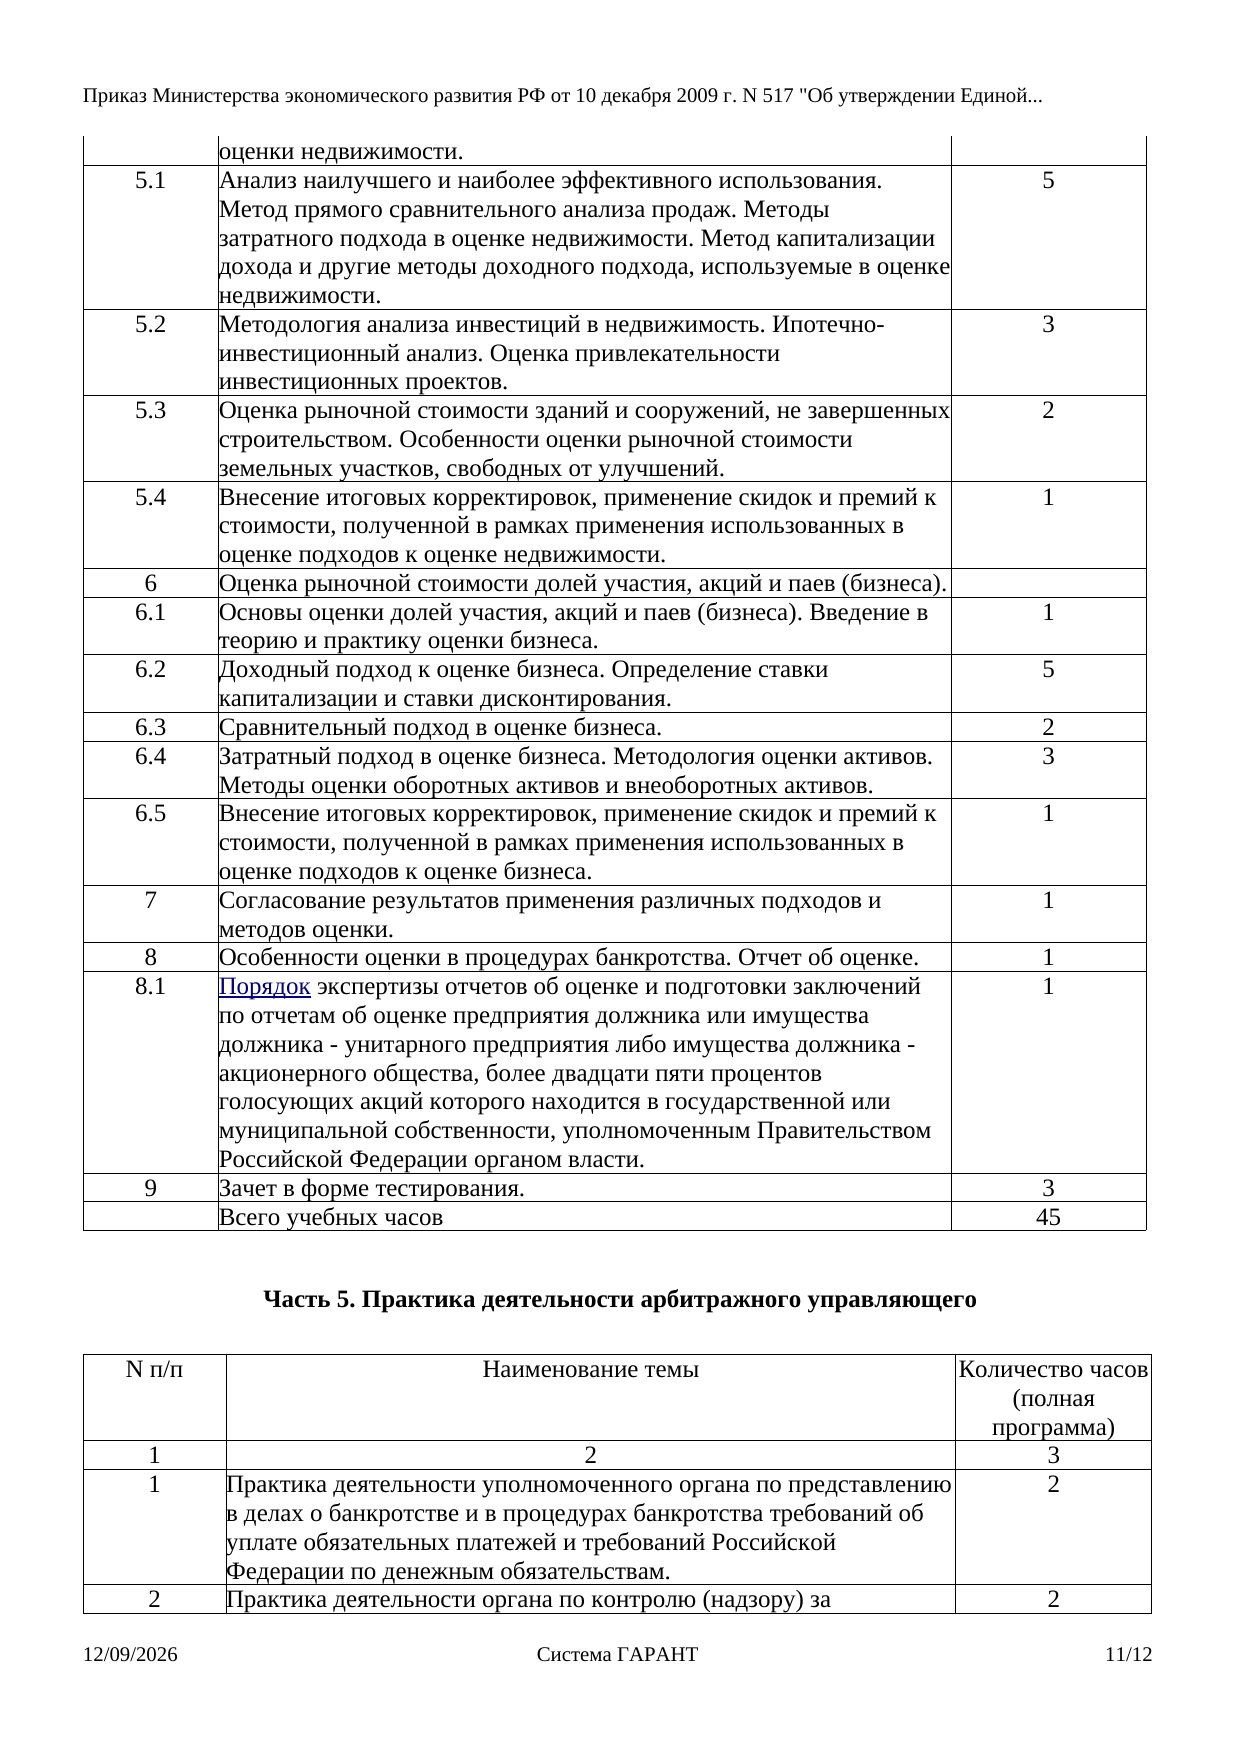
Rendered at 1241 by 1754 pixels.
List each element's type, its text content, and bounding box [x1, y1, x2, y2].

table_cell 1 [952, 943, 1146, 971]
table_cell 7 [84, 886, 218, 942]
table_cell 6.2 [84, 655, 218, 712]
table_cell 2 [952, 713, 1146, 741]
table_cell оценки недвижимости. [219, 136, 951, 165]
table_header Количество часов (полная программа) [956, 1355, 1151, 1440]
table_cell 6.4 [84, 742, 218, 798]
table_cell 5 [952, 655, 1146, 712]
table_cell 8 [84, 943, 218, 971]
table_cell [84, 136, 218, 165]
table_cell Всего учебных часов [219, 1202, 951, 1230]
table_cell 5.4 [84, 482, 218, 568]
table_cell Особенности оценки в процедурах банкротства. Отчет об оценке. [219, 943, 951, 971]
table_cell 3 [952, 310, 1146, 395]
table_cell 6 [84, 569, 218, 597]
table_cell 1 [84, 1470, 226, 1584]
table_cell 45 [952, 1202, 1146, 1230]
table_cell Основы оценки долей участия, акций и паев (бизнеса). Введение в теорию и практику оценки бизнеса. [219, 598, 951, 654]
table_cell Внесение итоговых корректировок, применение скидок и премий к стоимости, полученной в рамках применения использованных в оценке подходов к оценке недвижимости. [219, 482, 951, 568]
table_cell 9 [84, 1174, 218, 1201]
table_cell [952, 569, 1146, 597]
table_cell Внесение итоговых корректировок, применение скидок и премий к стоимости, полученной в рамках применения использованных в оценке подходов к оценке бизнеса. [219, 799, 951, 885]
table_cell 5.3 [84, 396, 218, 481]
table_cell Доходный подход к оценке бизнеса. Определение ставки капитализации и ставки дисконтирования. [219, 655, 951, 712]
table_cell Затратный подход в оценке бизнеса. Методология оценки активов. Методы оценки оборотных активов и внеоборотных активов. [219, 742, 951, 798]
table_cell Согласование результатов применения различных подходов и методов оценки. [219, 886, 951, 942]
table_cell Практика деятельности уполномоченного органа по представлению в делах о банкротстве и в процедурах банкротства требований об уплате обязательных платежей и требований Российской Федерации по денежным обязательствам. [227, 1470, 955, 1584]
table_cell Практика деятельности органа по контролю (надзору) за [227, 1585, 955, 1613]
table_cell 3 [952, 1174, 1146, 1201]
table_cell Анализ наилучшего и наиболее эффективного использования. Метод прямого сравнительного анализа продаж. Методы затратного подхода в оценке недвижимости. Метод капитализации дохода и другие методы доходного подхода, используемые в оценке недвижимости. [219, 166, 951, 309]
table_cell Оценка рыночной стоимости зданий и сооружений, не завершенных строительством. Особенности оценки рыночной стоимости земельных участков, свободных от улучшений. [219, 396, 951, 481]
table_cell 6.3 [84, 713, 218, 741]
table_cell Сравнительный подход в оценке бизнеса. [219, 713, 951, 741]
table_cell 5.2 [84, 310, 218, 395]
table_cell 5 [952, 166, 1146, 309]
table_cell [84, 1202, 218, 1230]
table_header N п/п [84, 1355, 226, 1440]
table_cell 1 [952, 799, 1146, 885]
table_cell 1 [952, 482, 1146, 568]
table_cell [952, 136, 1146, 165]
table_cell 8.1 [84, 972, 218, 1173]
table_cell Порядок экспертизы отчетов об оценке и подготовки заключений по отчетам об оценке предприятия должника или имущества должника - унитарного предприятия либо имущества должника - акционерного общества, более двадцати пяти процентов голосующих акций которого находится в государственной или муниципальной собственности, уполномоченным Правительством Российской Федерации органом власти. [219, 972, 951, 1173]
table_cell 3 [956, 1441, 1151, 1469]
table_header Наименование темы [227, 1355, 955, 1440]
table_cell 6.5 [84, 799, 218, 885]
table_cell 2 [952, 396, 1146, 481]
table_cell 1 [952, 598, 1146, 654]
table_cell 1 [952, 972, 1146, 1173]
table_cell 5.1 [84, 166, 218, 309]
table_cell 2 [227, 1441, 955, 1469]
table_cell Зачет в форме тестирования. [219, 1174, 951, 1201]
table_cell 2 [84, 1585, 226, 1613]
table_cell 1 [952, 886, 1146, 942]
table_cell 2 [956, 1585, 1151, 1613]
table_cell 1 [84, 1441, 226, 1469]
table_cell 2 [956, 1470, 1151, 1584]
table_cell Методология анализа инвестиций в недвижимость. Ипотечно-инвестиционный анализ. Оценка привлекательности инвестиционных проектов. [219, 310, 951, 395]
table_cell 3 [952, 742, 1146, 798]
subtitle Часть 5. Практика деятельности арбитражного управляющего [83, 1284, 1157, 1313]
table_cell 6.1 [84, 598, 218, 654]
table_cell Оценка рыночной стоимости долей участия, акций и паев (бизнеса). [219, 569, 951, 597]
